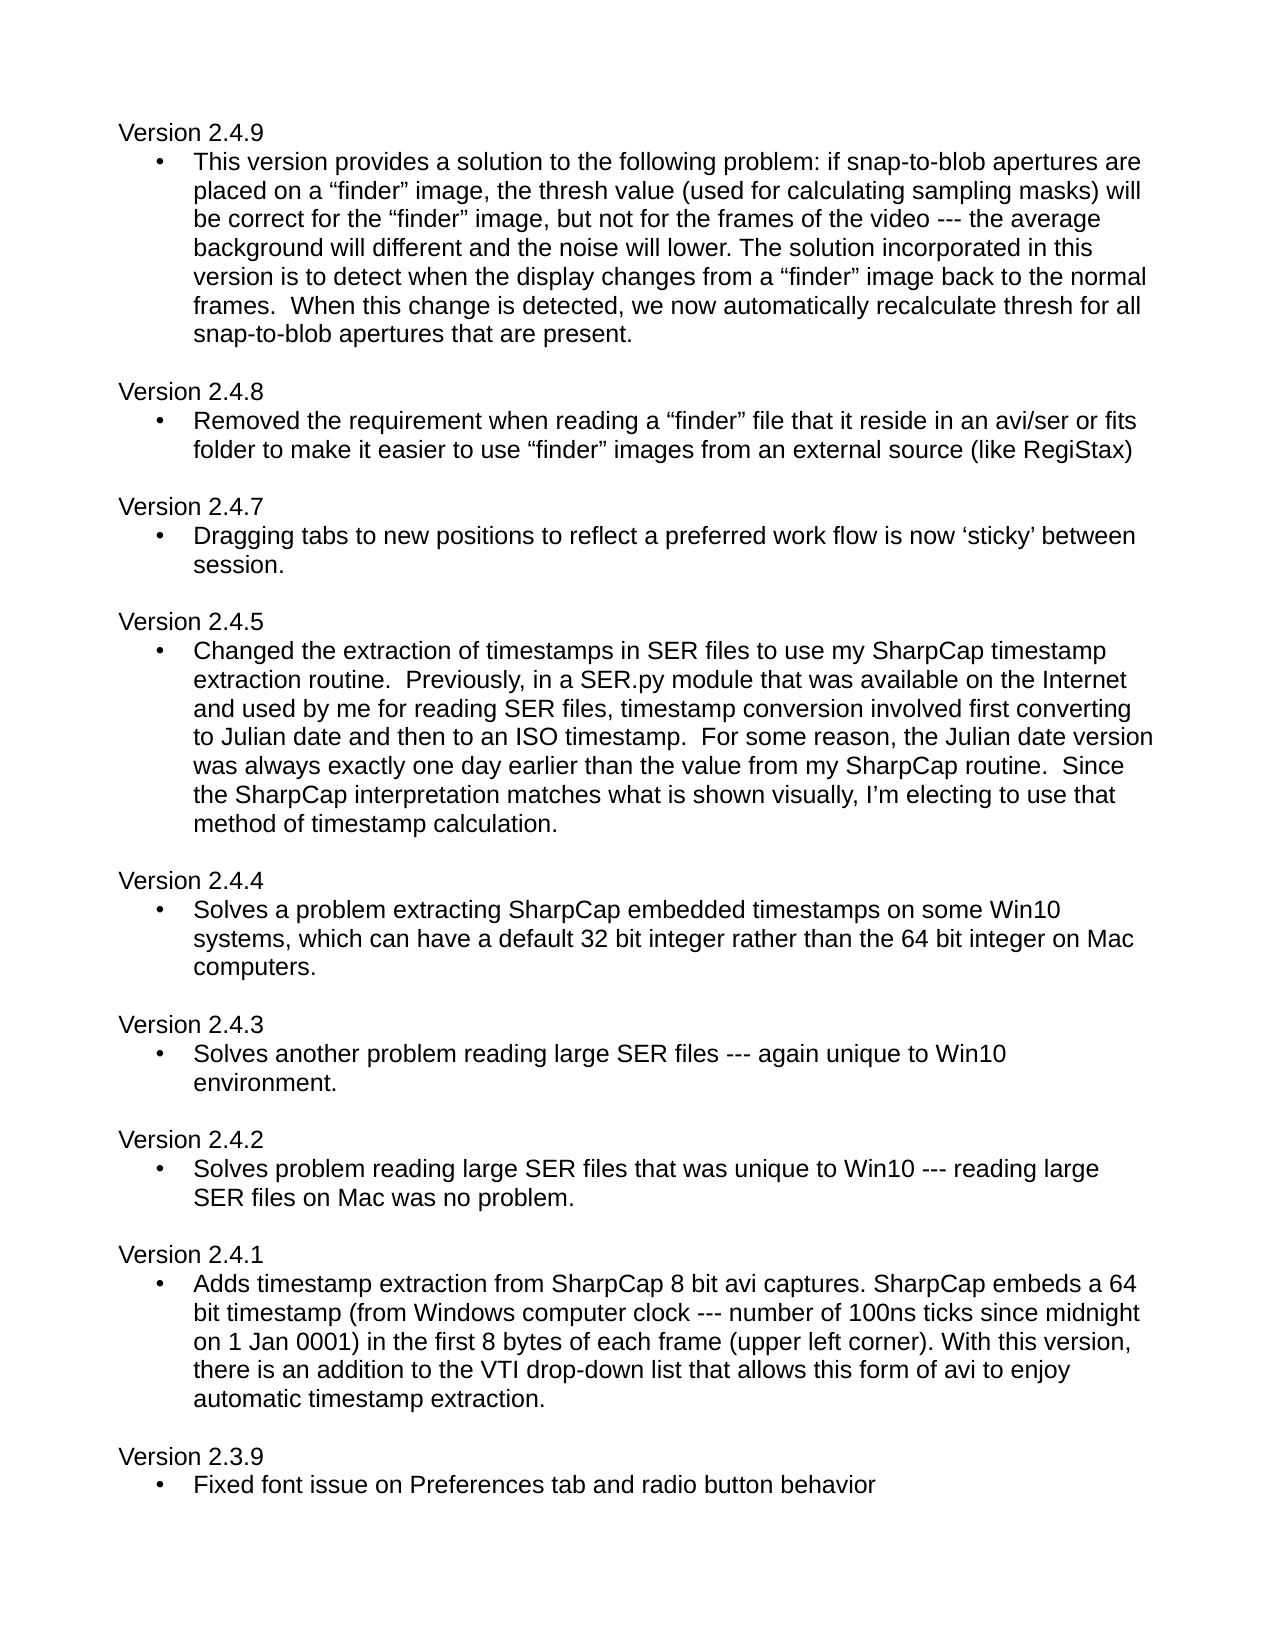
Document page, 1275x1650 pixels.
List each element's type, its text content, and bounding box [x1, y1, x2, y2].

list Fixed font issue on Preferences tab and radio button behavior [156, 1470, 1157, 1528]
list Changed the extraction of timestamps in SER files to use my SharpCap timestamp extraction routine. Previously, in a SER.py module that was available on the Internet and used by me for reading SER files, timestamp conversion involved first converting to Julian date and then to an ISO timestamp. For some reason, the Julian date version was always exactly one day earlier than the value from my SharpCap routine. Since the SharpCap interpretation matches what is shown visually, I’m electing to use that method of timestamp calculation. [156, 636, 1157, 866]
text Version 2.4.7 [118, 492, 1157, 521]
list Solves another problem reading large SER files --- again unique to Win10 environment. [156, 1039, 1157, 1125]
list This version provides a solution to the following problem: if snap-to-blob apertures are placed on a “finder” image, the thresh value (used for calculating sampling masks) will be correct for the “finder” image, but not for the frames of the video --- the average background will different and the noise will lower. The solution incorporated in this version is to detect when the display changes from a “finder” image back to the normal frames. When this change is detected, we now automatically recalculate thresh for all snap-to-blob apertures that are present. [156, 147, 1157, 377]
text Version 2.3.9 [118, 1441, 1157, 1470]
text Version 2.4.3 [118, 1010, 1157, 1039]
list Adds timestamp extraction from SharpCap 8 bit avi captures. SharpCap embeds a 64 bit timestamp (from Windows computer clock --- number of 100ns ticks since midnight on 1 Jan 0001) in the first 8 bytes of each frame (upper left corner). With this version, there is an addition to the VTI drop-down list that allows this form of avi to enjoy automatic timestamp extraction. [156, 1269, 1157, 1441]
list Dragging tabs to new positions to reflect a preferred work flow is now ‘sticky’ between session. [156, 521, 1157, 607]
text Version 2.4.4 [118, 866, 1157, 895]
text Version 2.4.2 [118, 1125, 1157, 1154]
text Version 2.4.9 [118, 118, 1157, 147]
text Version 2.4.1 [118, 1240, 1157, 1269]
list Solves a problem extracting SharpCap embedded timestamps on some Win10 systems, which can have a default 32 bit integer rather than the 64 bit integer on Mac computers. [156, 895, 1157, 1010]
text Version 2.4.5 [118, 607, 1157, 636]
text Version 2.4.8 [118, 377, 1157, 406]
list Removed the requirement when reading a “finder” file that it reside in an avi/ser or fits folder to make it easier to use “finder” images from an external source (like RegiStax) [156, 406, 1157, 492]
list Solves problem reading large SER files that was unique to Win10 --- reading large SER files on Mac was no problem. [156, 1154, 1157, 1240]
